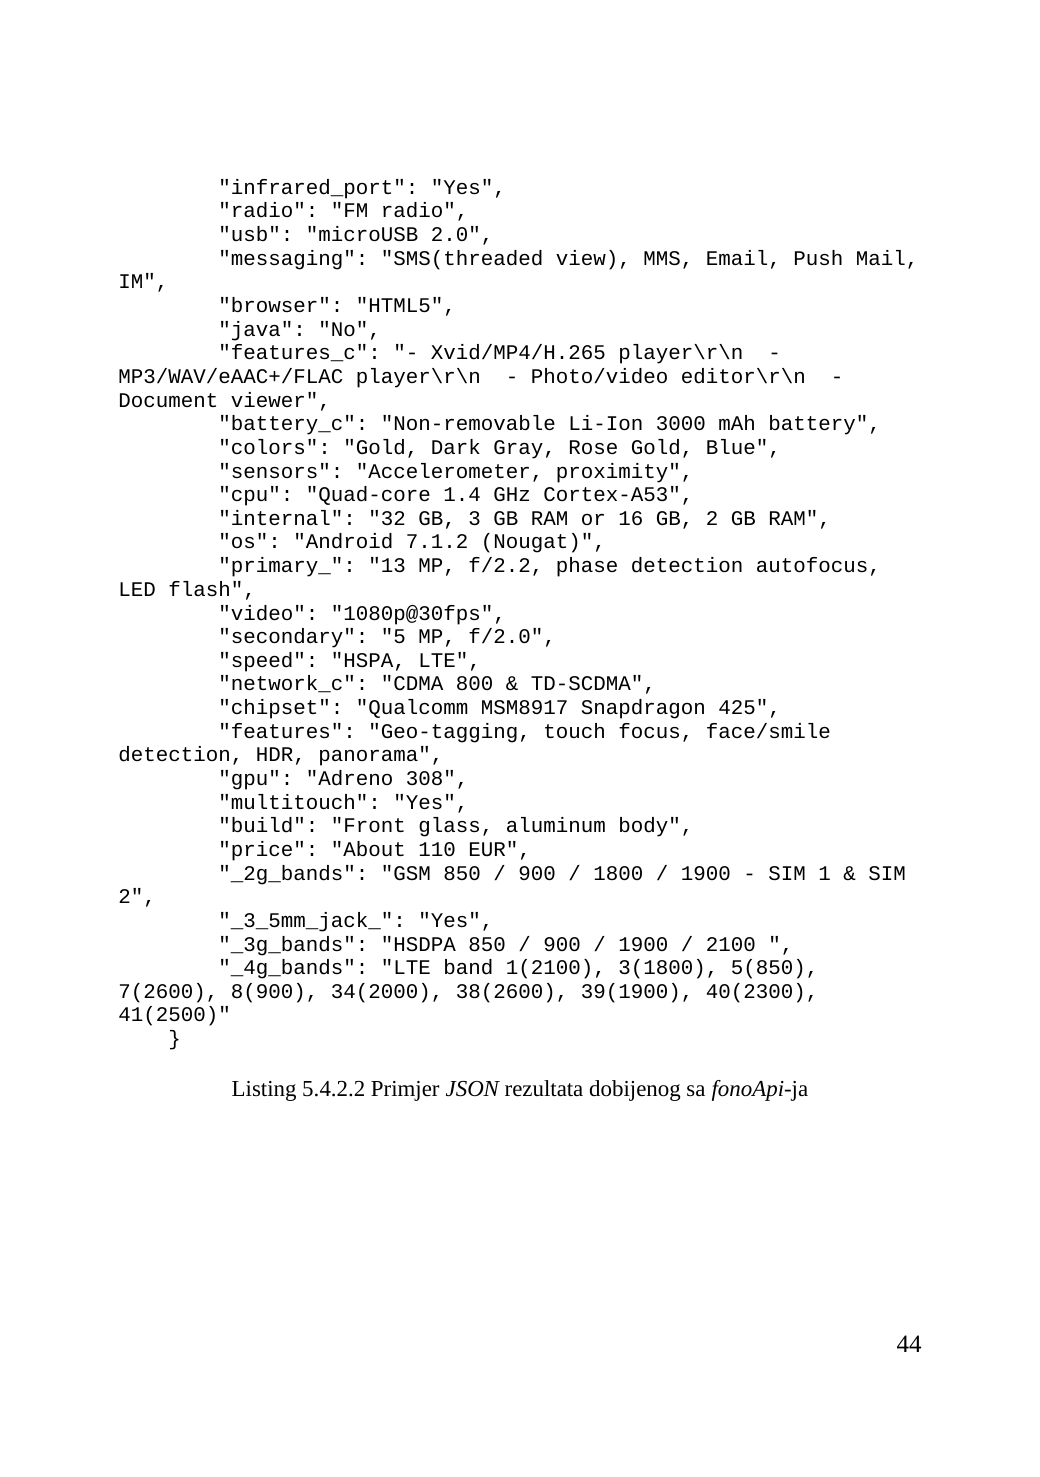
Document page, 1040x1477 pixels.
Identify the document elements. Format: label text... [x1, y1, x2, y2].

text } [118, 1028, 921, 1052]
text "speed": "HSPA, LTE", [118, 650, 921, 673]
text "chipset": "Qualcomm MSM8917 Snapdragon 425", [118, 697, 921, 721]
text "_4g_bands": "LTE band 1(2100), 3(1800), 5(850), 7(2600), 8(900), 34(2000), 38(2600), 39(1900), 40(2300), 41(2500)" [118, 957, 921, 1028]
text "_2g_bands": "GSM 850 / 900 / 1800 / 1900 - SIM 1 & SIM 2", [118, 863, 921, 910]
text "battery_c": "Non-removable Li-Ion 3000 mAh battery", [118, 413, 921, 437]
text "radio": "FM radio", [118, 201, 921, 224]
text "primary_": "13 MP, f/2.2, phase detection autofocus, LED flash", [118, 555, 921, 602]
text "build": "Front glass, aluminum body", [118, 815, 921, 839]
text "browser": "HTML5", [118, 295, 921, 319]
text "multitouch": "Yes", [118, 792, 921, 815]
text "video": "1080p@30fps", [118, 602, 921, 626]
text "usb": "microUSB 2.0", [118, 224, 921, 248]
text "secondary": "5 MP, f/2.0", [118, 626, 921, 650]
text "features_c": "- Xvid/MP4/H.265 player\r\n - MP3/WAV/eAAC+/FLAC player\r\n - Photo/video editor\r\n - Document viewer", [118, 342, 921, 413]
text "messaging": "SMS(threaded view), MMS, Email, Push Mail, IM", [118, 248, 921, 295]
text "gpu": "Adreno 308", [118, 768, 921, 792]
text Listing 5.4.2.2 Primjer JSON rezultata dobijenog sa fonoApi-ja [118, 1075, 921, 1102]
text "sensors": "Accelerometer, proximity", [118, 461, 921, 484]
text "cpu": "Quad-core 1.4 GHz Cortex-A53", [118, 484, 921, 508]
text "internal": "32 GB, 3 GB RAM or 16 GB, 2 GB RAM", [118, 508, 921, 532]
text "network_c": "CDMA 800 & TD-SCDMA", [118, 673, 921, 697]
text "price": "About 110 EUR", [118, 839, 921, 863]
text "java": "No", [118, 319, 921, 342]
text "_3_5mm_jack_": "Yes", [118, 910, 921, 933]
text "features": "Geo-tagging, touch focus, face/smile detection, HDR, panorama", [118, 721, 921, 768]
text "os": "Android 7.1.2 (Nougat)", [118, 532, 921, 555]
text "_3g_bands": "HSDPA 850 / 900 / 1900 / 2100 ", [118, 933, 921, 957]
text "infrared_port": "Yes", [118, 177, 921, 201]
text "colors": "Gold, Dark Gray, Rose Gold, Blue", [118, 437, 921, 461]
